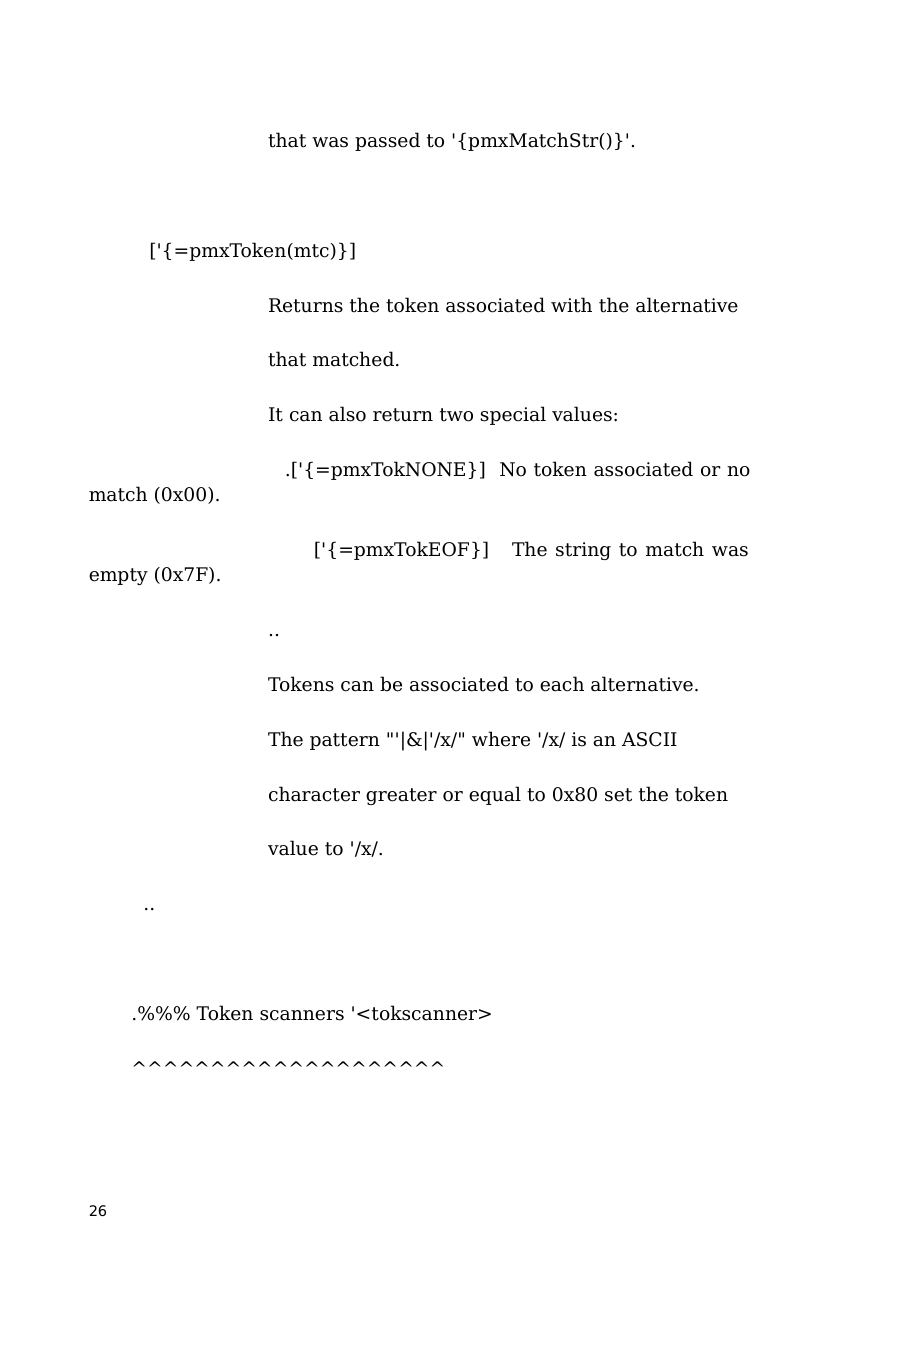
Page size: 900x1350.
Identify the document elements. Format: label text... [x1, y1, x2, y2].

text Returns the token associated with the alternative [88, 294, 752, 316]
text ['{=pmxTokEOF}] The string to match was empty (0x7F). [88, 539, 752, 586]
text value to '/x/. [88, 838, 752, 860]
text Tokens can be associated to each alternative. [88, 674, 752, 696]
text character greater or equal to 0x80 set the token [88, 783, 752, 805]
text It can also return two special values: [88, 404, 752, 426]
text .['{=pmxTokNONE}] No token associated or no match (0x00). [88, 459, 752, 506]
text ^^^^^^^^^^^^^^^^^^^^ [88, 1058, 752, 1080]
text .. [88, 893, 752, 915]
text that matched. [88, 349, 752, 371]
text .%%% Token scanners '<tokscanner> [88, 1003, 752, 1025]
text ['{=pmxToken(mtc)}] [88, 240, 752, 262]
text .. [88, 619, 752, 641]
text The pattern "'|&|'/x/" where '/x/ is an ASCII [88, 729, 752, 751]
text that was passed to '{pmxMatchStr()}'. [88, 130, 752, 152]
